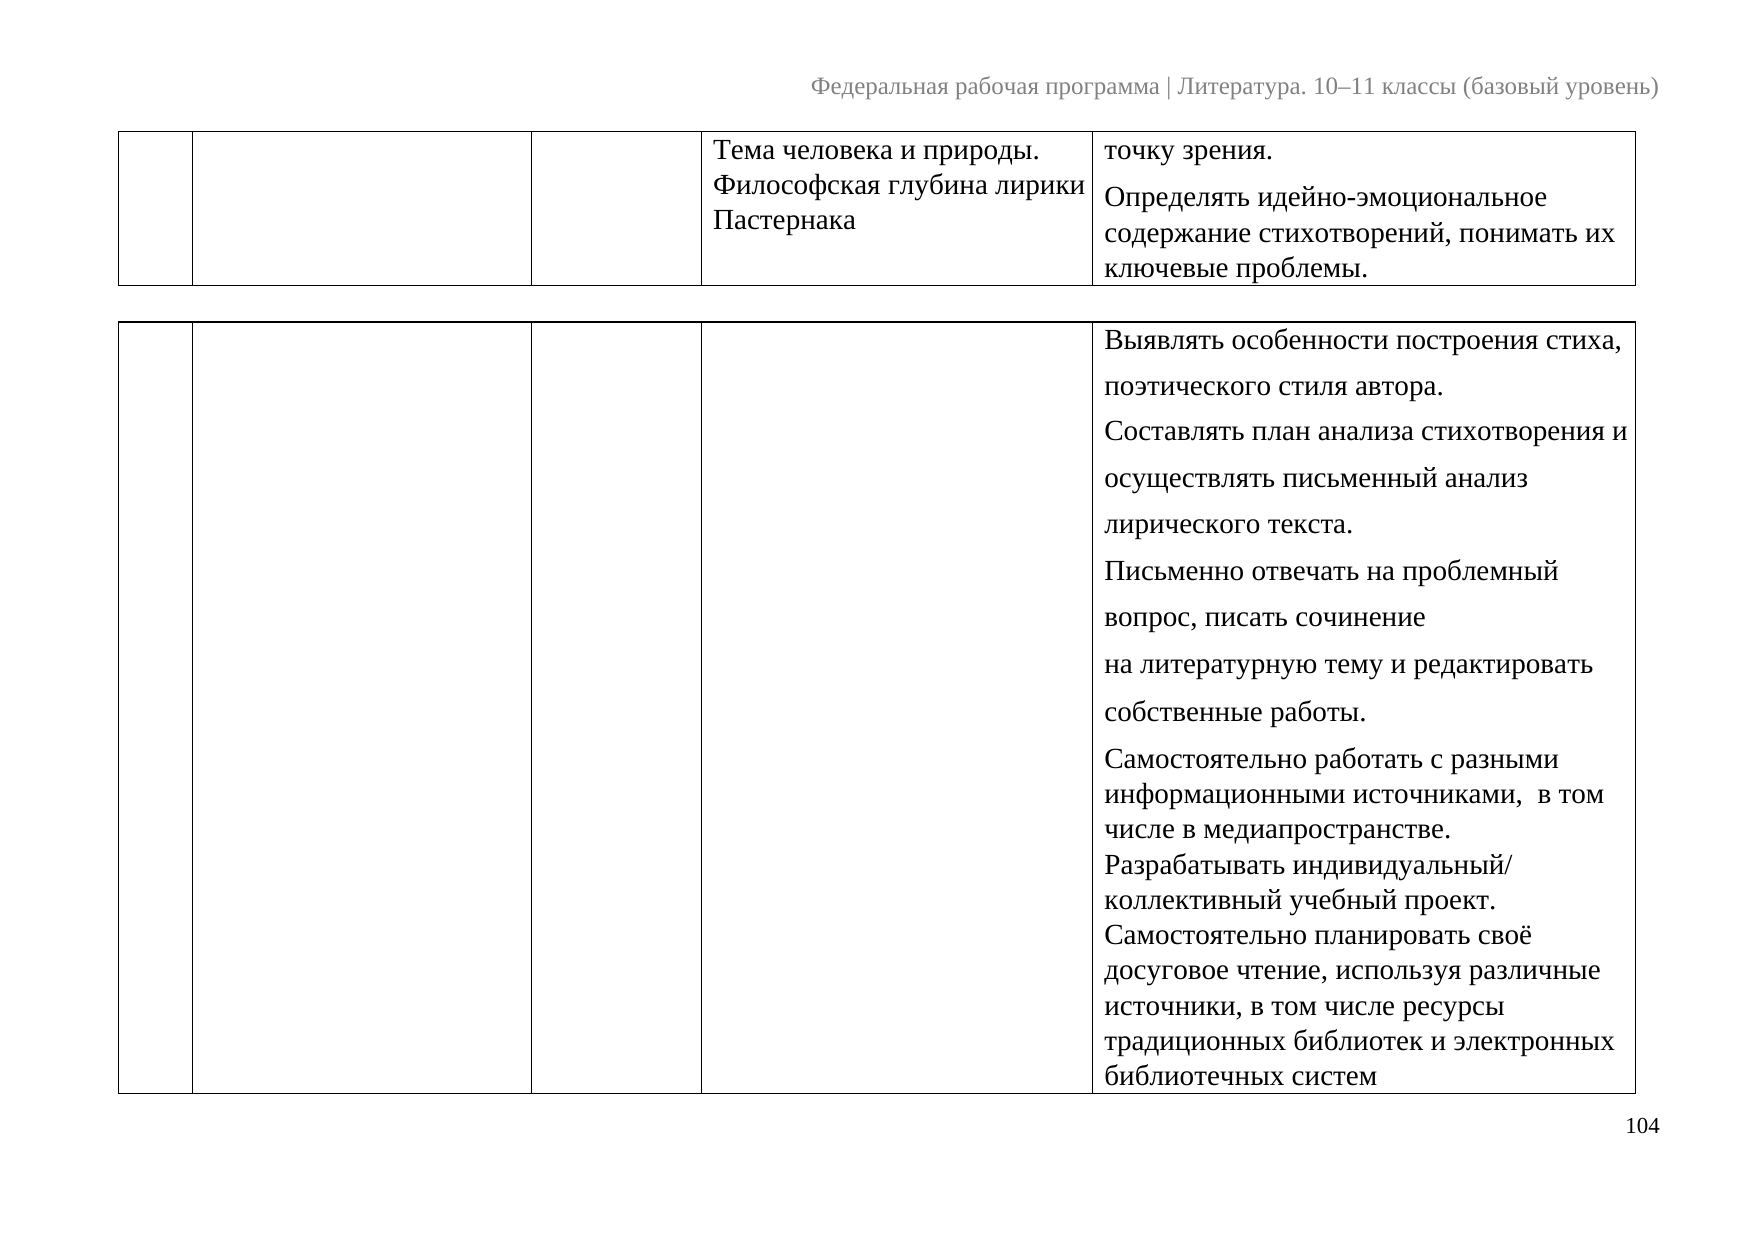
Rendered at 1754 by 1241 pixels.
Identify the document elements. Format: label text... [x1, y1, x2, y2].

table_header [119, 323, 192, 1093]
table_cell [193, 132, 531, 285]
table_cell Тема человека и природы. Философская глубина лирики Пастернака [702, 132, 1092, 285]
table_header [193, 323, 531, 1093]
table_header [702, 323, 1092, 1093]
table_header Выявлять особенности построения стиха, поэтического стиля автора. Составлять план анализа стихотворения и осуществлять письменный анализ лирического текста. Письменно отвечать на проблемный вопрос, писать сочинение на литературную тему и редактировать собственные работы. Самостоятельно работать с разными информационными источниками, в том числе в медиапространстве. Разрабатывать индивидуальный/ коллективный учебный проект. Самостоятельно планировать своё досуговое чтение, используя различные источники, в том числе ресурсы традиционных библиотек и электронных библиотечных систем [1093, 323, 1635, 1093]
table_cell [119, 132, 192, 285]
table_cell [532, 132, 701, 285]
table_cell точку зрения. Определять идейно-эмоциональное содержание стихотворений, понимать их ключевые проблемы. [1093, 132, 1635, 285]
table_header [532, 323, 701, 1093]
